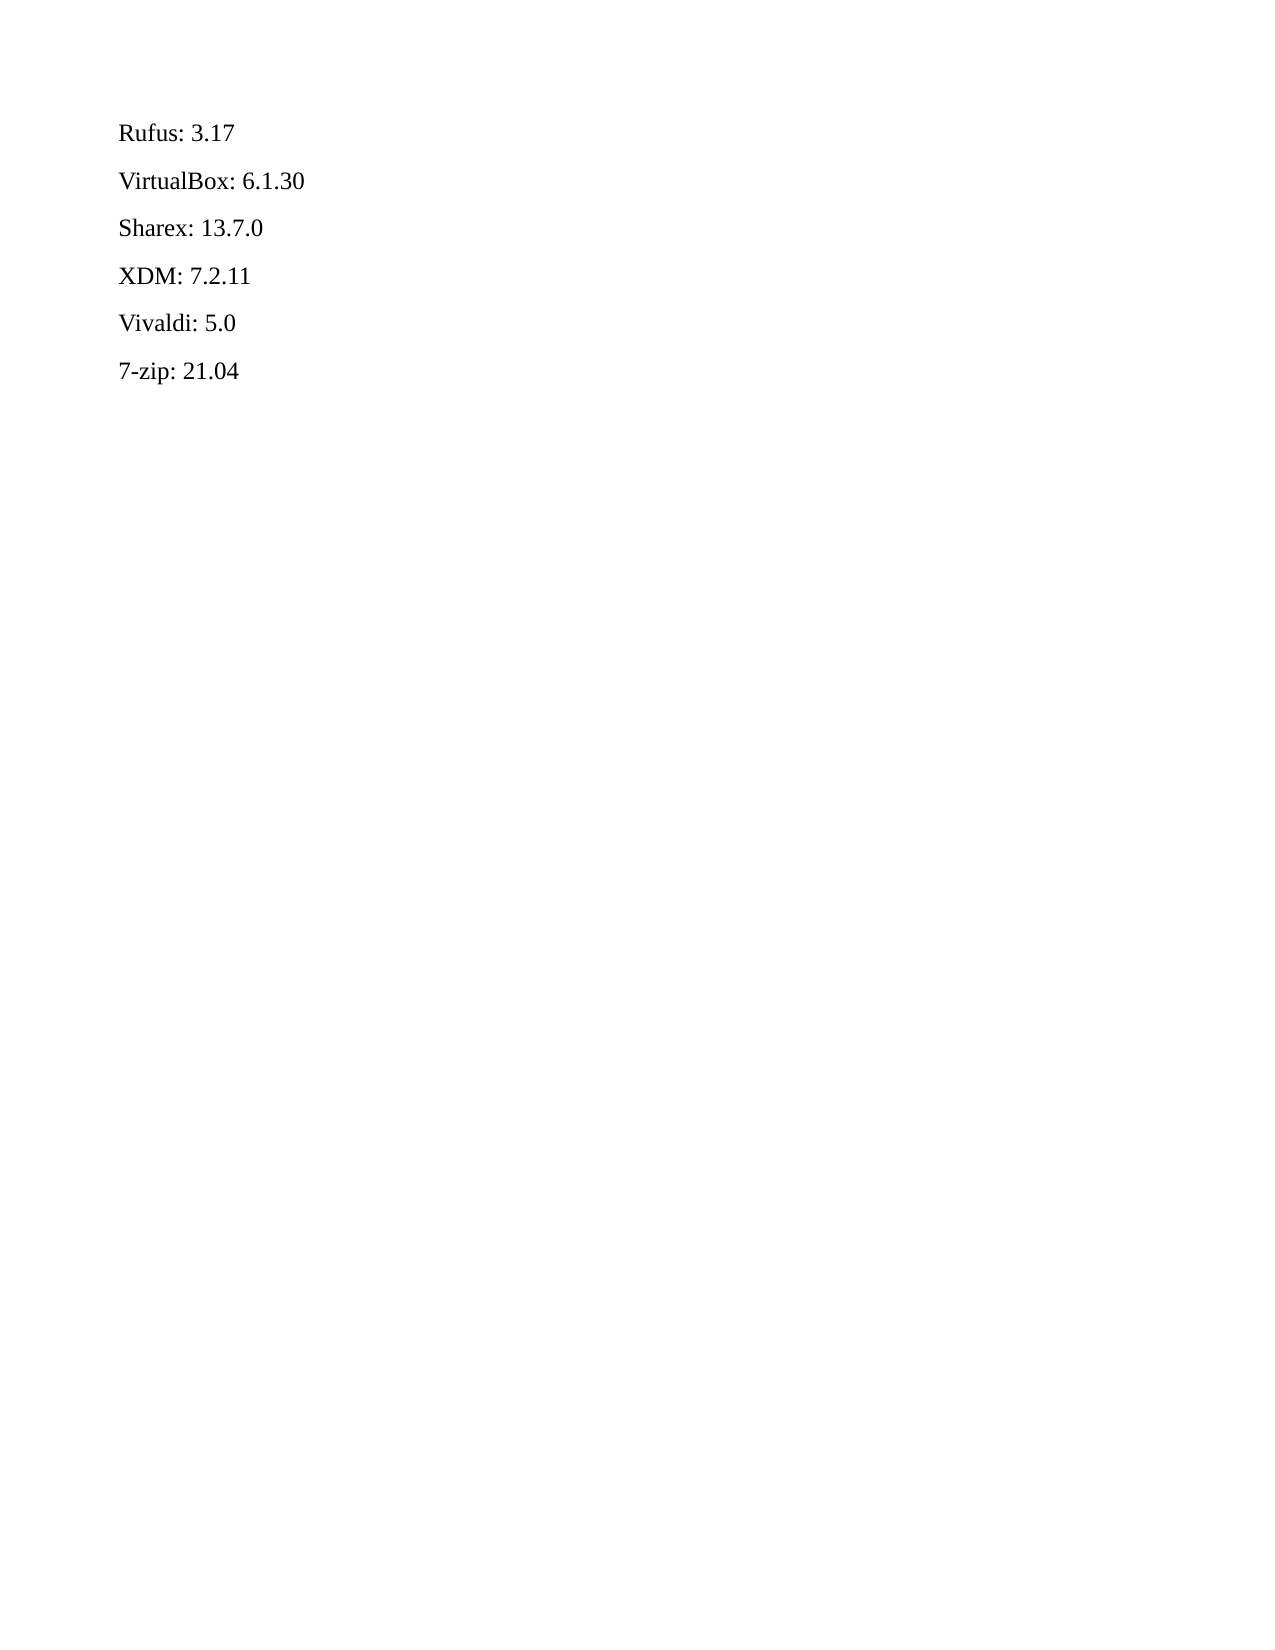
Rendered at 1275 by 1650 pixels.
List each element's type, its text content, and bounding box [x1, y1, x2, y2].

text XDM: 7.2.11 [118, 261, 1157, 290]
text VirtualBox: 6.1.30 [118, 166, 1157, 194]
text Sharex: 13.7.0 [118, 213, 1157, 242]
text 7-zip: 21.04 [118, 356, 1157, 385]
text Vivaldi: 5.0­ [118, 308, 1157, 337]
text Rufus: 3.17 [118, 118, 1157, 147]
